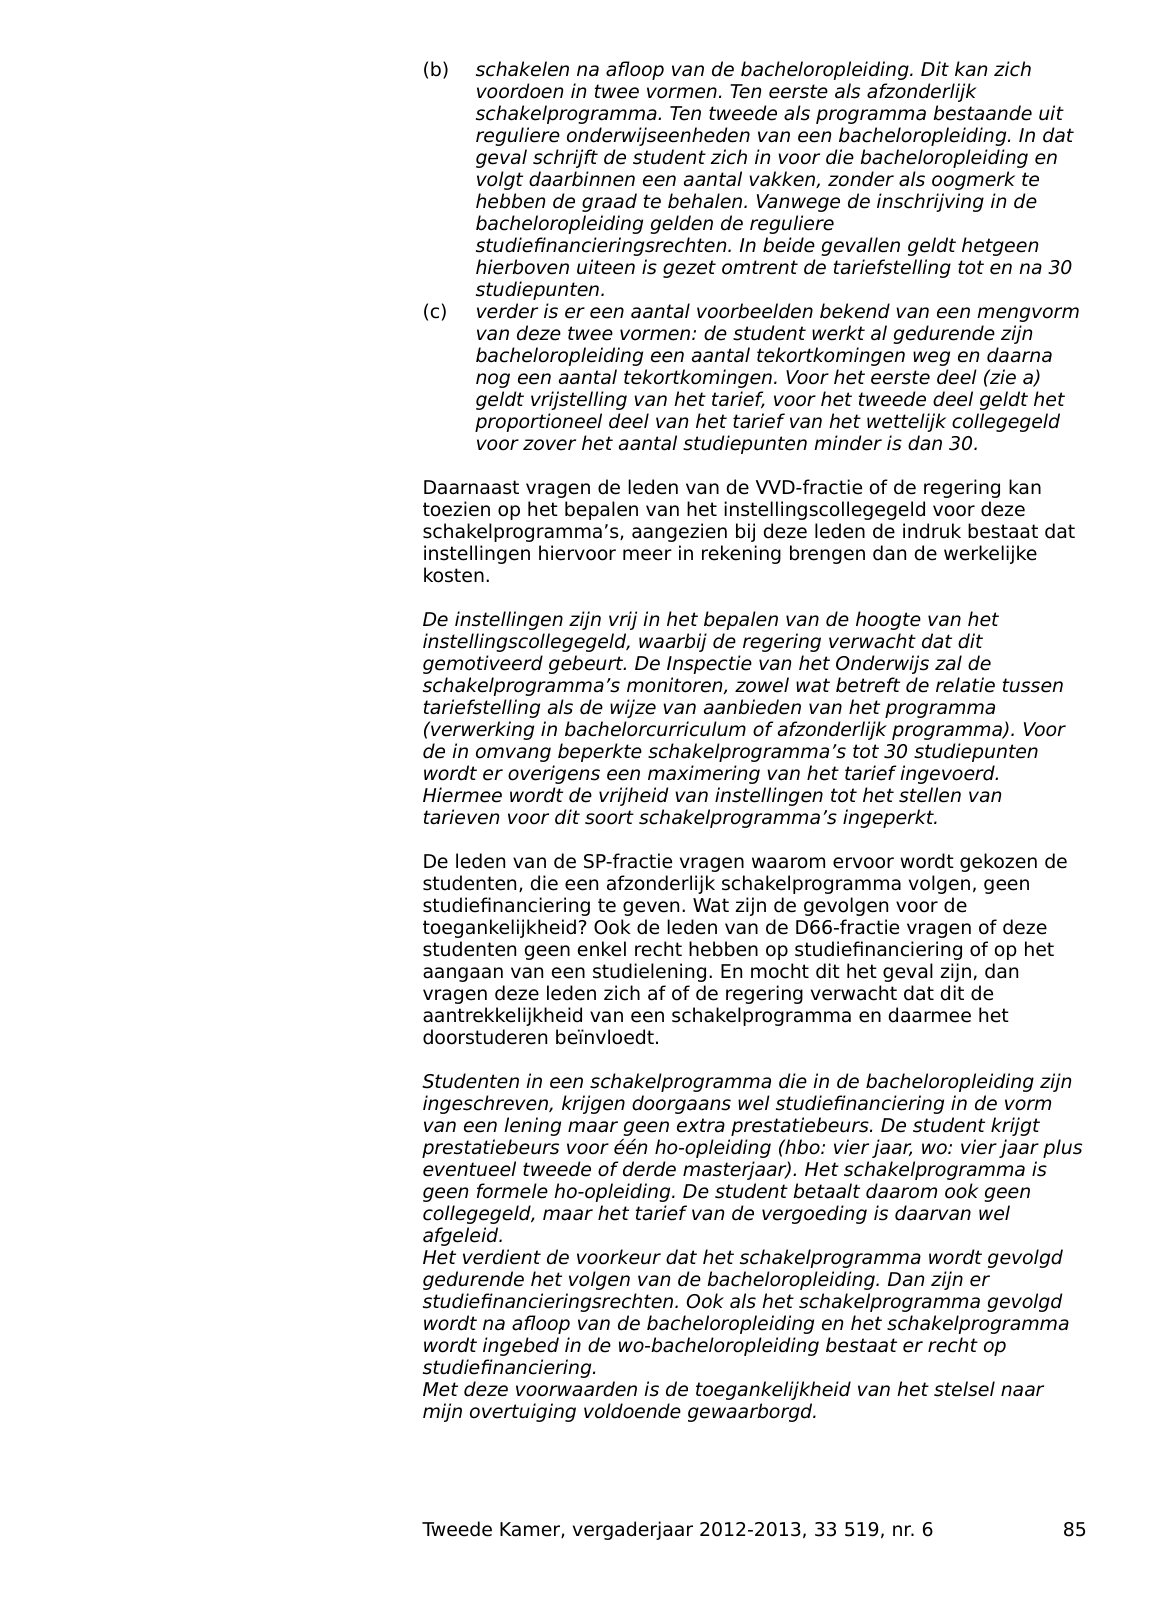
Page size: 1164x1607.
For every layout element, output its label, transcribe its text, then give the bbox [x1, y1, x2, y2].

text (c) verder is er een aantal voorbeelden bekend van een mengvorm van deze twee vormen: de student werkt al gedurende zijn bacheloropleiding een aantal tekortkomingen weg en daarna nog een aantal tekortkomingen. Voor het eerste deel (zie a) geldt vrijstelling van het tarief, voor het tweede deel geldt het proportioneel deel van het tarief van het wettelijk collegegeld voor zover het aantal studiepunten minder is dan 30. [422, 301, 1087, 455]
text De leden van de SP-fractie vragen waarom ervoor wordt gekozen de studenten, die een afzonderlijk schakelprogramma volgen, geen studiefinanciering te geven. Wat zijn de gevolgen voor de toegankelijkheid? Ook de leden van de D66-fractie vragen of deze studenten geen enkel recht hebben op studiefinanciering of op het aangaan van een studielening. En mocht dit het geval zijn, dan vragen deze leden zich af of de regering verwacht dat dit de aantrekkelijkheid van een schakelprogramma en daarmee het doorstuderen beïnvloedt. [422, 851, 1087, 1049]
text Studenten in een schakelprogramma die in de bacheloropleiding zijn ingeschreven, krijgen doorgaans wel studiefinanciering in de vorm van een lening maar geen extra prestatiebeurs. De student krijgt prestatiebeurs voor één ho-opleiding (hbo: vier jaar, wo: vier jaar plus eventueel tweede of derde masterjaar). Het schakelprogramma is geen formele ho-opleiding. De student betaalt daarom ook geen collegegeld, maar het tarief van de vergoeding is daarvan wel afgeleid. [422, 1071, 1087, 1247]
text Daarnaast vragen de leden van de VVD-fractie of de regering kan toezien op het bepalen van het instellingscollegegeld voor deze schakelprogramma’s, aangezien bij deze leden de indruk bestaat dat instellingen hiervoor meer in rekening brengen dan de werkelijke kosten. [422, 477, 1087, 587]
text De instellingen zijn vrij in het bepalen van de hoogte van het instellingscollegegeld, waarbij de regering verwacht dat dit gemotiveerd gebeurt. De Inspectie van het Onderwijs zal de schakelprogramma’s monitoren, zowel wat betreft de relatie tussen tariefstelling als de wijze van aanbieden van het programma (verwerking in bachelorcurriculum of afzonderlijk programma). Voor de in omvang beperkte schakelprogramma’s tot 30 studiepunten wordt er overigens een maximering van het tarief ingevoerd. Hiermee wordt de vrijheid van instellingen tot het stellen van tarieven voor dit soort schakelprogramma’s ingeperkt. [422, 609, 1087, 829]
text Het verdient de voorkeur dat het schakelprogramma wordt gevolgd gedurende het volgen van de bacheloropleiding. Dan zijn er studiefinancieringsrechten. Ook als het schakelprogramma gevolgd wordt na afloop van de bacheloropleiding en het schakelprogramma wordt ingebed in de wo-bacheloropleiding bestaat er recht op studiefinanciering. [422, 1247, 1087, 1379]
text (b) schakelen na afloop van de bacheloropleiding. Dit kan zich voordoen in twee vormen. Ten eerste als afzonderlijk schakelprogramma. Ten tweede als programma bestaande uit reguliere onderwijseenheden van een bacheloropleiding. In dat geval schrijft de student zich in voor die bacheloropleiding en volgt daarbinnen een aantal vakken, zonder als oogmerk te hebben de graad te behalen. Vanwege de inschrijving in de bacheloropleiding gelden de reguliere studiefinancieringsrechten. In beide gevallen geldt hetgeen hierboven uiteen is gezet omtrent de tariefstelling tot en na 30 studiepunten. [422, 59, 1087, 301]
text Met deze voorwaarden is de toegankelijkheid van het stelsel naar mijn overtuiging voldoende gewaarborgd. [422, 1379, 1087, 1423]
